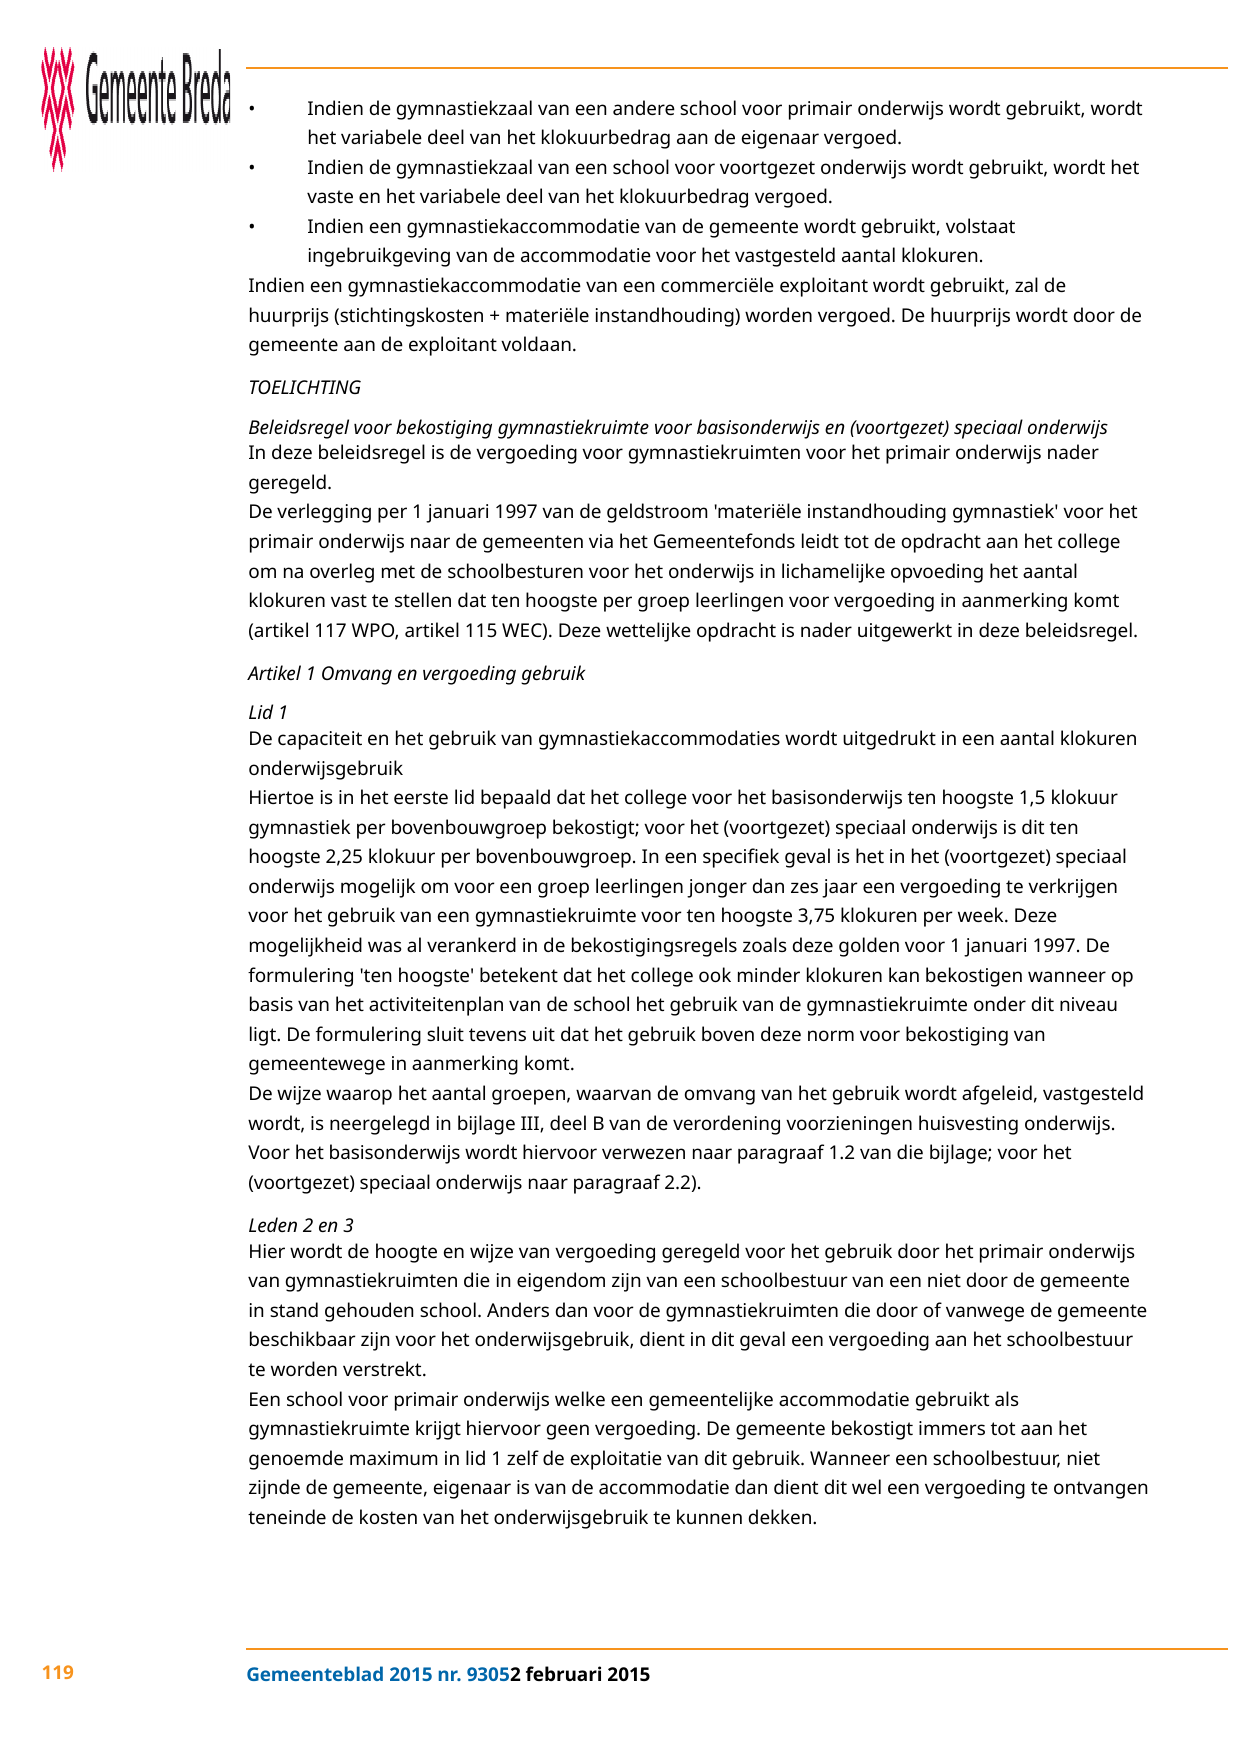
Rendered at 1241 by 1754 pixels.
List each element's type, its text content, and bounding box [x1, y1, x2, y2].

text Een school voor primair onderwijs welke een gemeentelijke accommodatie gebruikt als gymnastiekruimte krijgt hiervoor geen vergoeding. De gemeente bekostigt immers tot aan het genoemde maximum in lid 1 zelf de exploitatie van dit gebruik. Wanneer een schoolbestuur, niet zijnde de gemeente, eigenaar is van de accommodatie dan dient dit wel een vergoeding te ontvangen teneinde de kosten van het onderwijsgebruik te kunnen dekken. [248, 1386, 1152, 1530]
text Leden 2 en 3 [248, 1212, 1152, 1238]
text Beleidsregel voor bekostiging gymnastiekruimte voor basisonderwijs en (voortgezet) speciaal onderwijs [248, 414, 1152, 439]
text De wijze waarop het aantal groepen, waarvan de omvang van het gebruik wordt afgeleid, vastgesteld wordt, is neergelegd in bijlage III, deel B van de verordening voorzieningen huisvesting onderwijs. Voor het basisonderwijs wordt hiervoor verwezen naar paragraaf 1.2 van die bijlage; voor het (voortgezet) speciaal onderwijs naar paragraaf 2.2). [248, 1080, 1152, 1195]
text De capaciteit en het gebruik van gymnastiekaccommodaties wordt uitgedrukt in een aantal klokuren onderwijsgebruik [248, 725, 1152, 781]
list Indien een gymnastiekaccommodatie van de gemeente wordt gebruikt, volstaat ingebruikgeving van de accommodatie voor het vastgesteld aantal klokuren. [248, 213, 1152, 268]
list Indien de gymnastiekzaal van een andere school voor primair onderwijs wordt gebruikt, wordt het variabele deel van het klokuurbedrag aan de eigenaar vergoed. [248, 95, 1152, 150]
text Lid 1 [248, 699, 1152, 725]
text Artikel 1 Omvang en vergoeding gebruik [248, 660, 1152, 686]
text TOELICHTING [248, 374, 1152, 400]
list Indien de gymnastiekzaal van een school voor voortgezet onderwijs wordt gebruikt, wordt het vaste en het variabele deel van het klokuurbedrag vergoed. [248, 154, 1152, 209]
text Hiertoe is in het eerste lid bepaald dat het college voor het basisonderwijs ten hoogste 1,5 klokuur gymnastiek per bovenbouwgroep bekostigt; voor het (voortgezet) speciaal onderwijs is dit ten hoogste 2,25 klokuur per bovenbouwgroep. In een specifiek geval is het in het (voortgezet) speciaal onderwijs mogelijk om voor een groep leerlingen jonger dan zes jaar een vergoeding te verkrijgen voor het gebruik van een gymnastiekruimte voor ten hoogste 3,75 klokuren per week. Deze mogelijkheid was al verankerd in de bekostigingsregels zoals deze golden voor 1 januari 1997. De formulering 'ten hoogste' betekent dat het college ook minder klokuren kan bekostigen wanneer op basis van het activiteitenplan van de school het gebruik van de gymnastiekruimte onder dit niveau ligt. De formulering sluit tevens uit dat het gebruik boven deze norm voor bekostiging van gemeentewege in aanmerking komt. [248, 784, 1152, 1076]
picture [41, 47, 231, 172]
text In deze beleidsregel is de vergoeding voor gymnastiekruimten voor het primair onderwijs nader geregeld. [248, 439, 1152, 495]
text Indien een gymnastiekaccommodatie van een commerciële exploitant wordt gebruikt, zal de huurprijs (stichtingskosten + materiële instandhouding) worden vergoed. De huurprijs wordt door de gemeente aan de exploitant voldaan. [248, 272, 1152, 357]
text Hier wordt de hoogte en wijze van vergoeding geregeld voor het gebruik door het primair onderwijs van gymnastiekruimten die in eigendom zijn van een schoolbestuur van een niet door de gemeente in stand gehouden school. Anders dan voor de gymnastiekruimten die door of vanwege de gemeente beschikbaar zijn voor het onderwijsgebruik, dient in dit geval een vergoeding aan het schoolbestuur te worden verstrekt. [248, 1238, 1152, 1382]
text De verlegging per 1 januari 1997 van de geldstroom 'materiële instandhouding gymnastiek' voor het primair onderwijs naar de gemeenten via het Gemeentefonds leidt tot de opdracht aan het college om na overleg met de schoolbesturen voor het onderwijs in lichamelijke opvoeding het aantal klokuren vast te stellen dat ten hoogste per groep leerlingen voor vergoeding in aanmerking komt (artikel 117 WPO, artikel 115 WEC). Deze wettelijke opdracht is nader uitgewerkt in deze beleidsregel. [248, 499, 1152, 643]
